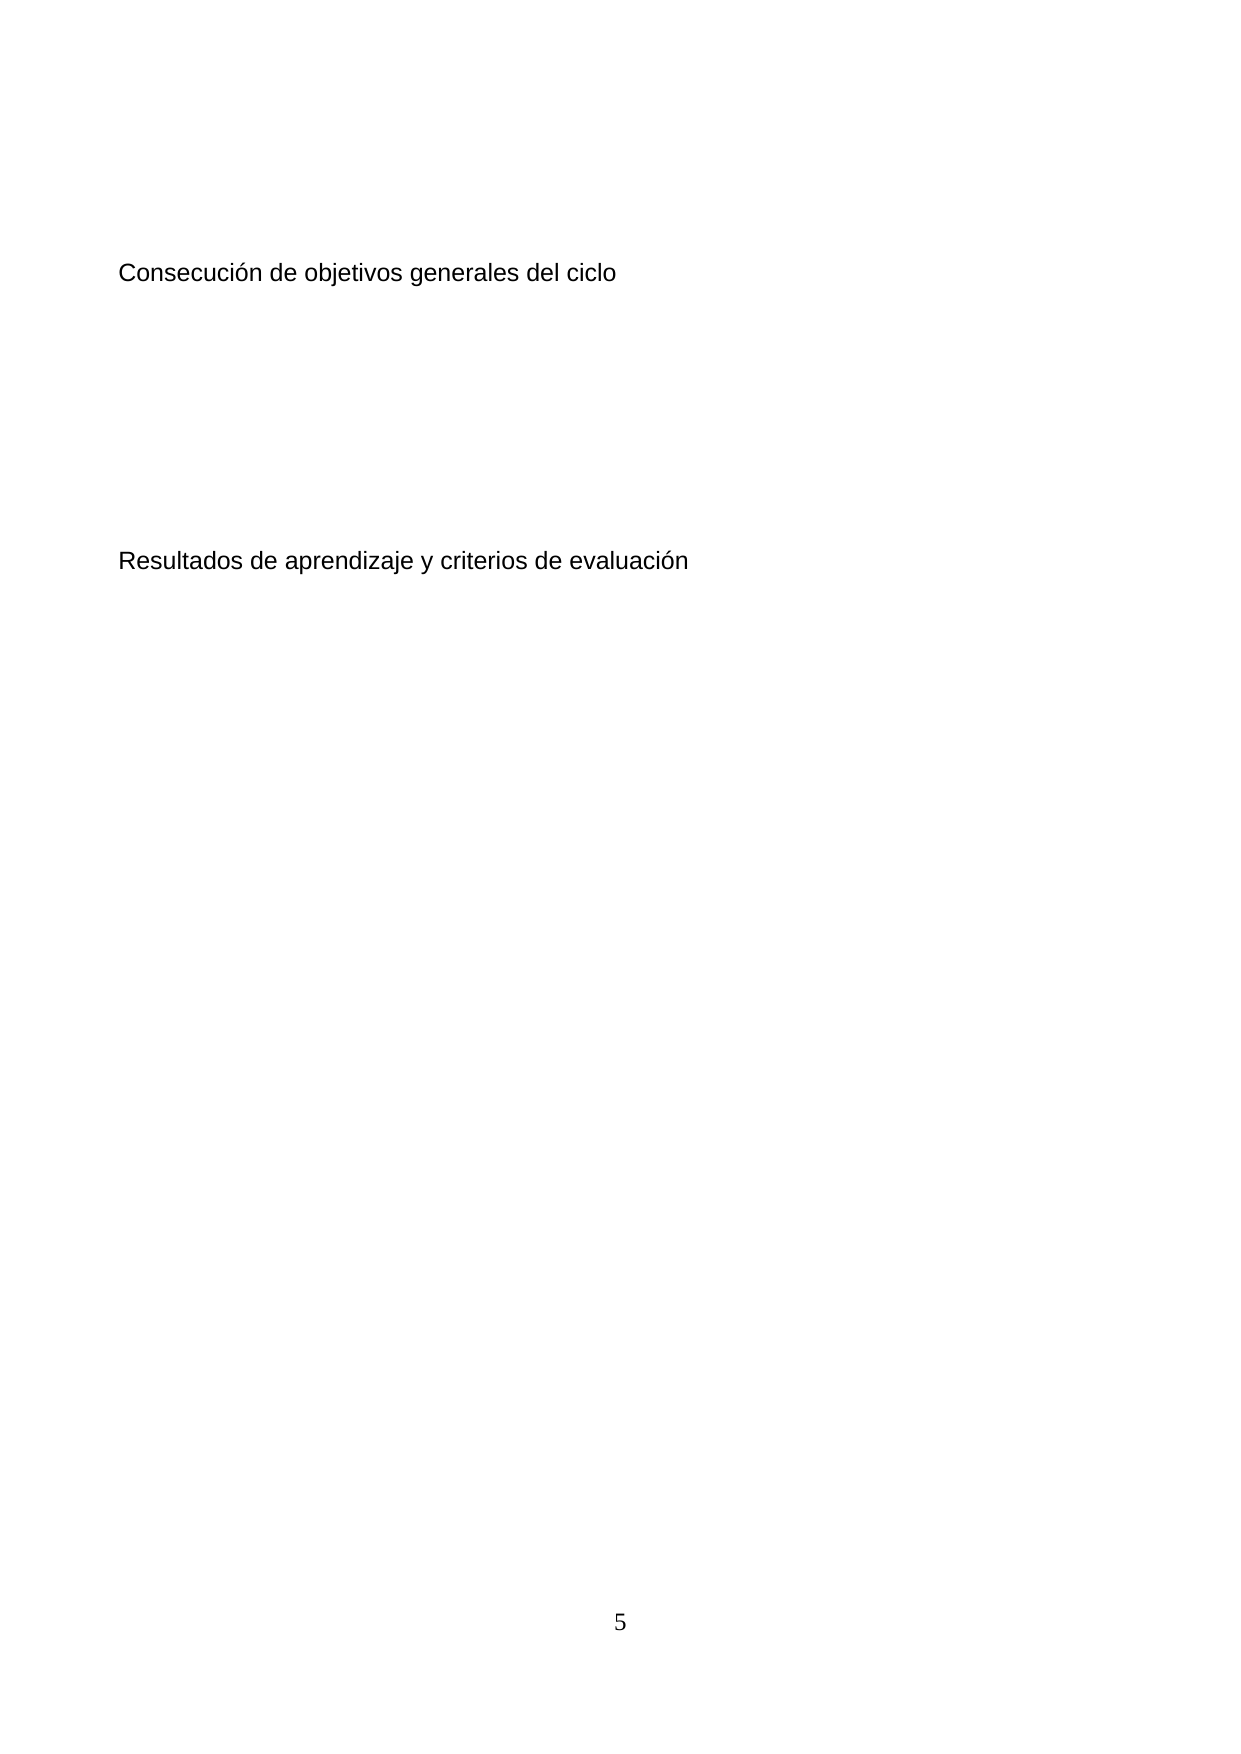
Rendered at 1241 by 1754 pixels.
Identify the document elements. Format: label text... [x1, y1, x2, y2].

text Consecución de objetivos generales del ciclo [118, 257, 1122, 286]
text Resultados de aprendizaje y criterios de evaluación [118, 546, 1122, 574]
